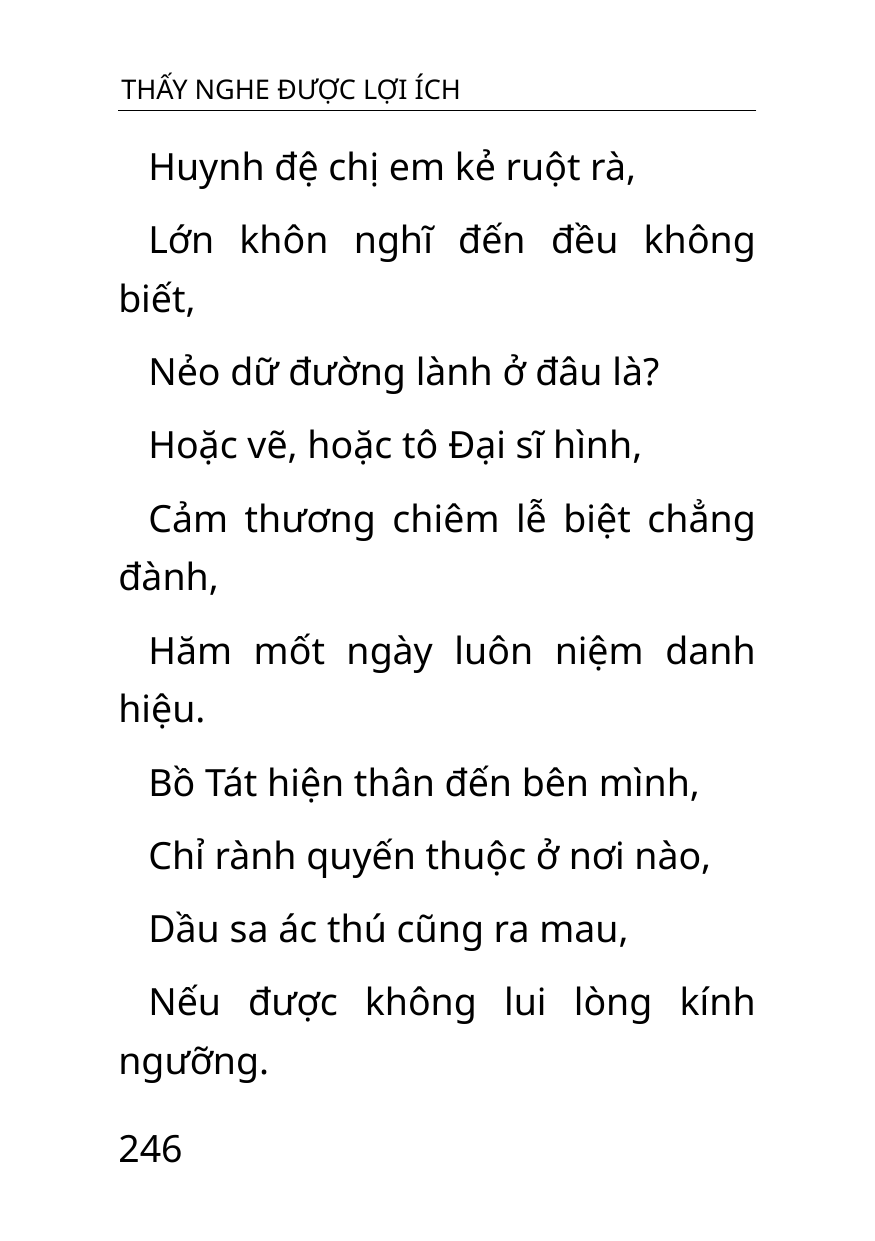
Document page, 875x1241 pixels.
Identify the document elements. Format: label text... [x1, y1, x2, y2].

text Hăm mốt ngày luôn niệm danh hiệu. [118, 624, 756, 734]
text Huynh đệ chị em kẻ ruột rà, [118, 141, 756, 192]
text Lớn khôn nghĩ đến đều không biết, [118, 214, 756, 323]
text Cảm thương chiêm lễ biệt chẳng đành, [118, 492, 756, 602]
text Dầu sa ác thú cũng ra mau, [118, 902, 756, 953]
text Hoặc vẽ, hoặc tô Đại sĩ hình, [118, 419, 756, 470]
text Bồ Tát hiện thân đến bên mình, [118, 756, 756, 807]
text Chỉ rành quyến thuộc ở nơi nào, [118, 829, 756, 880]
text Nẻo dữ đường lành ở đâu là? [118, 346, 756, 397]
text Nếu được không lui lòng kính ngưỡng. [118, 976, 756, 1085]
